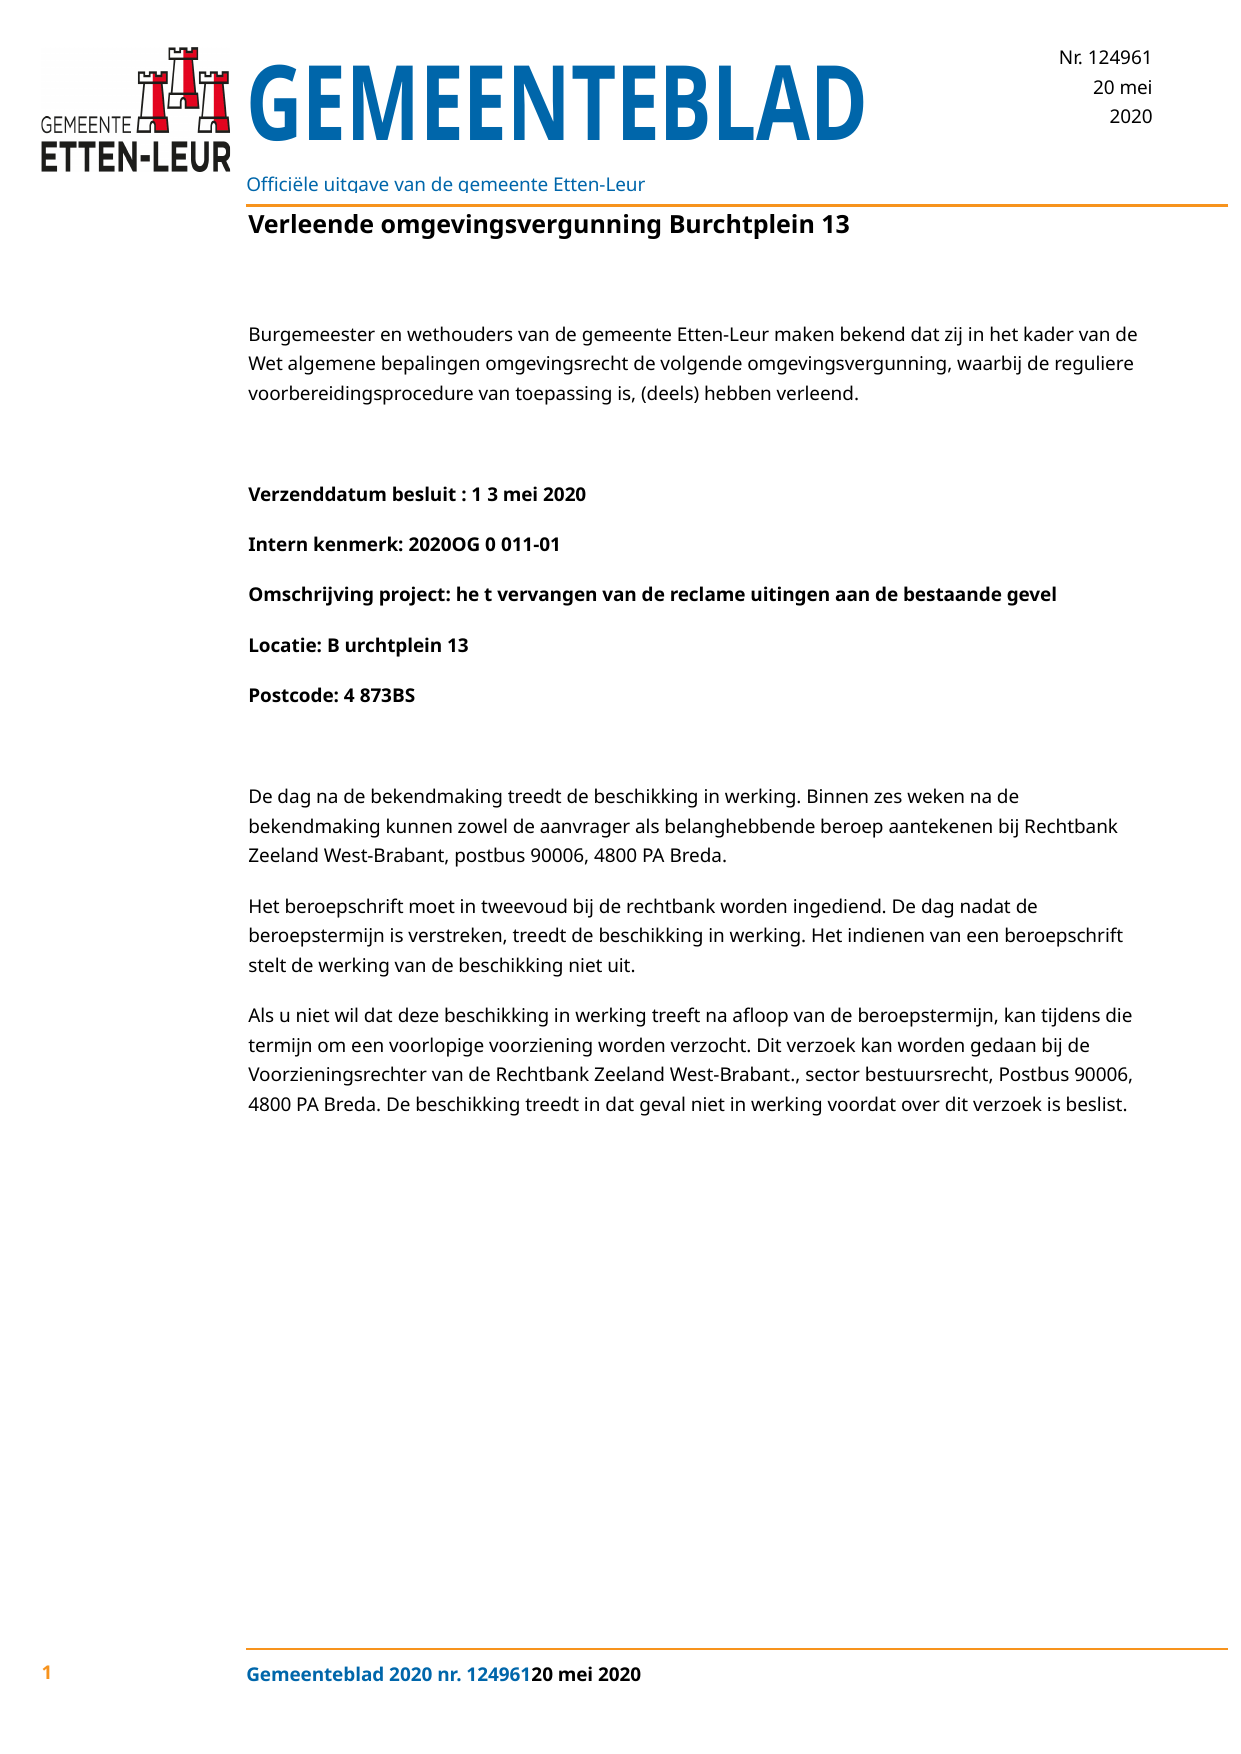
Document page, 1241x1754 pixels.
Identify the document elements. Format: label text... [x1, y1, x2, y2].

text Het beroepschrift moet in tweevoud bij de rechtbank worden ingediend. De dag nadat de beroepstermijn is verstreken, treedt de beschikking in werking. Het indienen van een beroepschrift stelt de werking van de beschikking niet uit. [248, 893, 1152, 978]
text Postcode: 4 873BS [248, 682, 1152, 708]
text Verleende omgevingsvergunning Burchtplein 13 [248, 207, 1152, 241]
text Intern kenmerk: 2020OG 0 011-01 [248, 531, 1152, 557]
text De dag na de bekendmaking treedt de beschikking in werking. Binnen zes weken na de bekendmaking kunnen zowel de aanvrager als belanghebbende beroep aantekenen bij Rechtbank Zeeland West-Brabant, postbus 90006, 4800 PA Breda. [248, 783, 1152, 868]
text Locatie: B urchtplein 13 [248, 632, 1152, 658]
picture [41, 47, 231, 172]
text Verzenddatum besluit : 1 3 mei 2020 [248, 481, 1152, 506]
text Omschrijving project: he t vervangen van de reclame uitingen aan de bestaande gevel [248, 582, 1152, 607]
text Als u niet wil dat deze beschikking in werking treeft na afloop van de beroepstermijn, kan tijdens die termijn om een voorlopige voorziening worden verzocht. Dit verzoek kan worden gedaan bij de Voorzieningsrechter van de Rechtbank Zeeland West-Brabant., sector bestuursrecht, Postbus 90006, 4800 PA Breda. De beschikking treedt in dat geval niet in werking voordat over dit verzoek is beslist. [248, 1002, 1152, 1117]
text Burgemeester en wethouders van de gemeente Etten-Leur maken bekend dat zij in het kader van de Wet algemene bepalingen omgevingsrecht de volgende omgevingsvergunning, waarbij de reguliere voorbereidingsprocedure van toepassing is, (deels) hebben verleend. [248, 321, 1152, 406]
